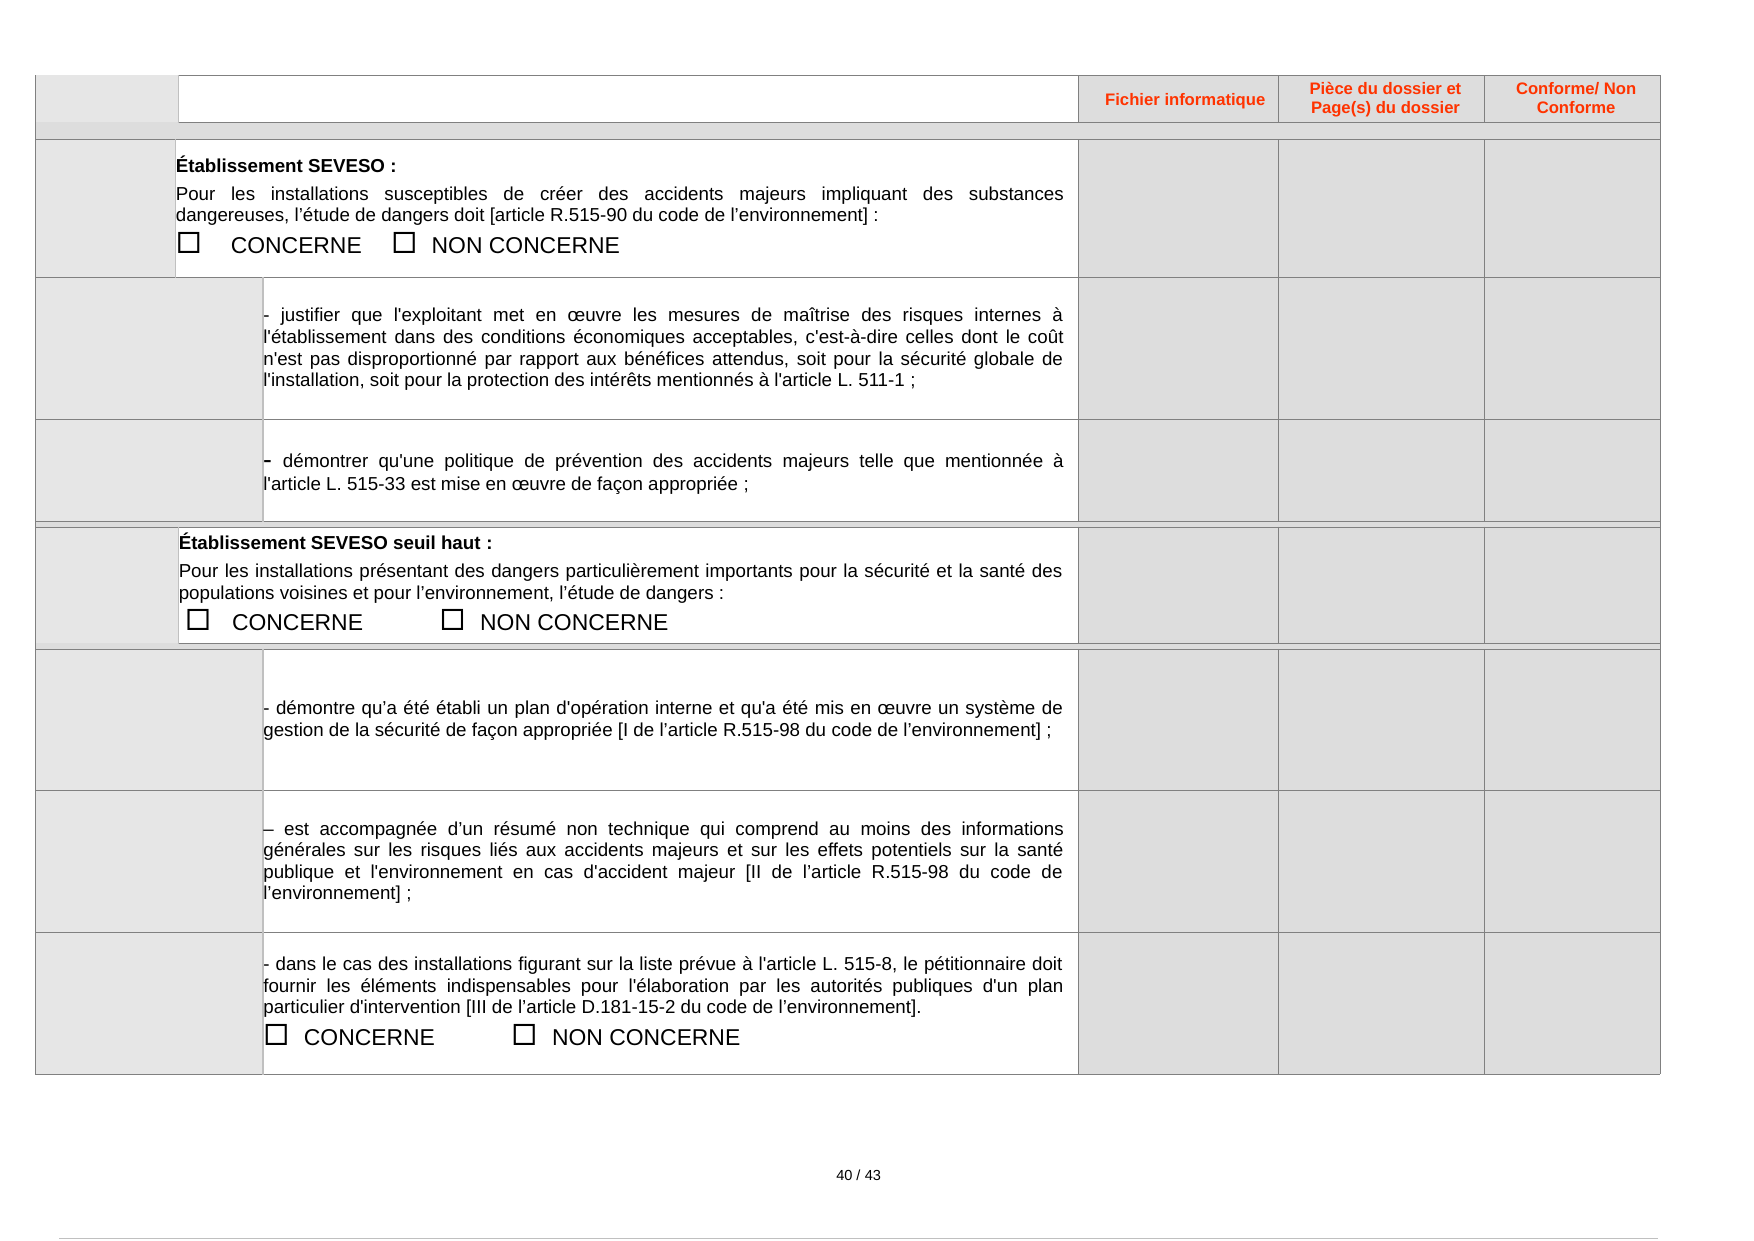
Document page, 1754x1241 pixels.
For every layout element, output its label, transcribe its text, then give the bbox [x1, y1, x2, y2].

table_cell [36, 791, 262, 932]
table_cell [1079, 791, 1278, 932]
table_cell [1661, 643, 1754, 649]
table_cell [1661, 419, 1754, 521]
table_cell [1079, 933, 1278, 1074]
table_cell [1079, 420, 1278, 521]
table_cell [1079, 650, 1278, 790]
table_cell [1279, 650, 1484, 790]
table_cell [36, 643, 1660, 649]
table_cell Fichier informatique [1079, 76, 1278, 122]
table_cell [36, 528, 178, 643]
table_cell - justifier que l'exploitant met en œuvre les mesures de maîtrise des risques internes à l'établissement dans des conditions économiques acceptables, c'est-à-dire celles dont le coût n'est pas disproportionné par rapport aux bénéfices attendus, soit pour la sécurité globale de l'installation, soit pour la protection des intérêts mentionnés à l'article L. 511-1 ; [264, 278, 1078, 419]
table_cell [179, 76, 1078, 122]
table_cell [1661, 932, 1754, 1074]
table_cell [1279, 140, 1484, 277]
table_cell [1661, 649, 1754, 790]
table_cell [1485, 650, 1660, 790]
table_cell [1485, 420, 1660, 521]
table_cell [1485, 933, 1660, 1074]
table_cell Établissement SEVESO seuil haut : Pour les installations présentant des dangers particulièrement importants pour la sécurité et la santé des populations voisines et pour l’environnement, l’étude de dangers :  CONCERNE NON CONCERNE [179, 528, 1078, 643]
table_cell [1485, 528, 1660, 643]
table_cell [36, 140, 175, 277]
table_cell [1661, 277, 1754, 419]
table_cell [1079, 140, 1278, 277]
table_cell [36, 420, 262, 521]
table_cell [1661, 790, 1754, 932]
table_cell [1485, 140, 1660, 277]
table_cell [36, 522, 1660, 527]
table_cell [1279, 933, 1484, 1074]
table_cell [36, 75, 178, 122]
table_cell [1279, 528, 1484, 643]
table_cell [1079, 528, 1278, 643]
table_cell [36, 122, 1660, 139]
table_cell Établissement SEVESO : Pour les installations susceptibles de créer des accidents majeurs impliquant des substances dangereuses, l’étude de dangers doit [article R.515-90 du code de l’environnement] : CONCERNENON CONCERNE [176, 140, 1078, 277]
table_cell [36, 278, 262, 419]
table_cell [1661, 75, 1754, 122]
table_cell Conforme/ Non Conforme [1485, 76, 1660, 122]
table_cell – est accompagnée d’un résumé non technique qui comprend au moins des informations générales sur les risques liés aux accidents majeurs et sur les effets potentiels sur la santé publique et l'environnement en cas d'accident majeur [II de l’article R.515-98 du code de l’environnement] ; [264, 791, 1078, 932]
table_cell - démontrer qu'une politique de prévention des accidents majeurs telle que mentionnée à l'article L. 515-33 est mise en œuvre de façon appropriée ; [264, 420, 1078, 521]
table_cell [1279, 420, 1484, 521]
table_cell Pièce du dossier et Page(s) du dossier [1279, 76, 1484, 122]
table_cell [1279, 791, 1484, 932]
table_cell [36, 650, 262, 790]
table_cell [1661, 521, 1754, 527]
table_cell [1079, 278, 1278, 419]
table_cell [1661, 139, 1754, 277]
table_cell - dans le cas des installations figurant sur la liste prévue à l'article L. 515-8, le pétitionnaire doit fournir les éléments indispensables pour l'élaboration par les autorités publiques d'un plan particulier d'intervention [III de l’article D.181-15-2 du code de l’environnement]. CONCERNE NON CONCERNE [264, 933, 1078, 1074]
table_cell [36, 933, 262, 1074]
table_cell [1279, 278, 1484, 419]
table_cell [1485, 791, 1660, 932]
table_cell [1485, 278, 1660, 419]
table_cell [1661, 527, 1754, 643]
table_cell [1661, 122, 1754, 139]
table_cell - démontre qu’a été établi un plan d'opération interne et qu'a été mis en œuvre un système de gestion de la sécurité de façon appropriée [I de l’article R.515-98 du code de l’environnement] ; [264, 650, 1078, 790]
